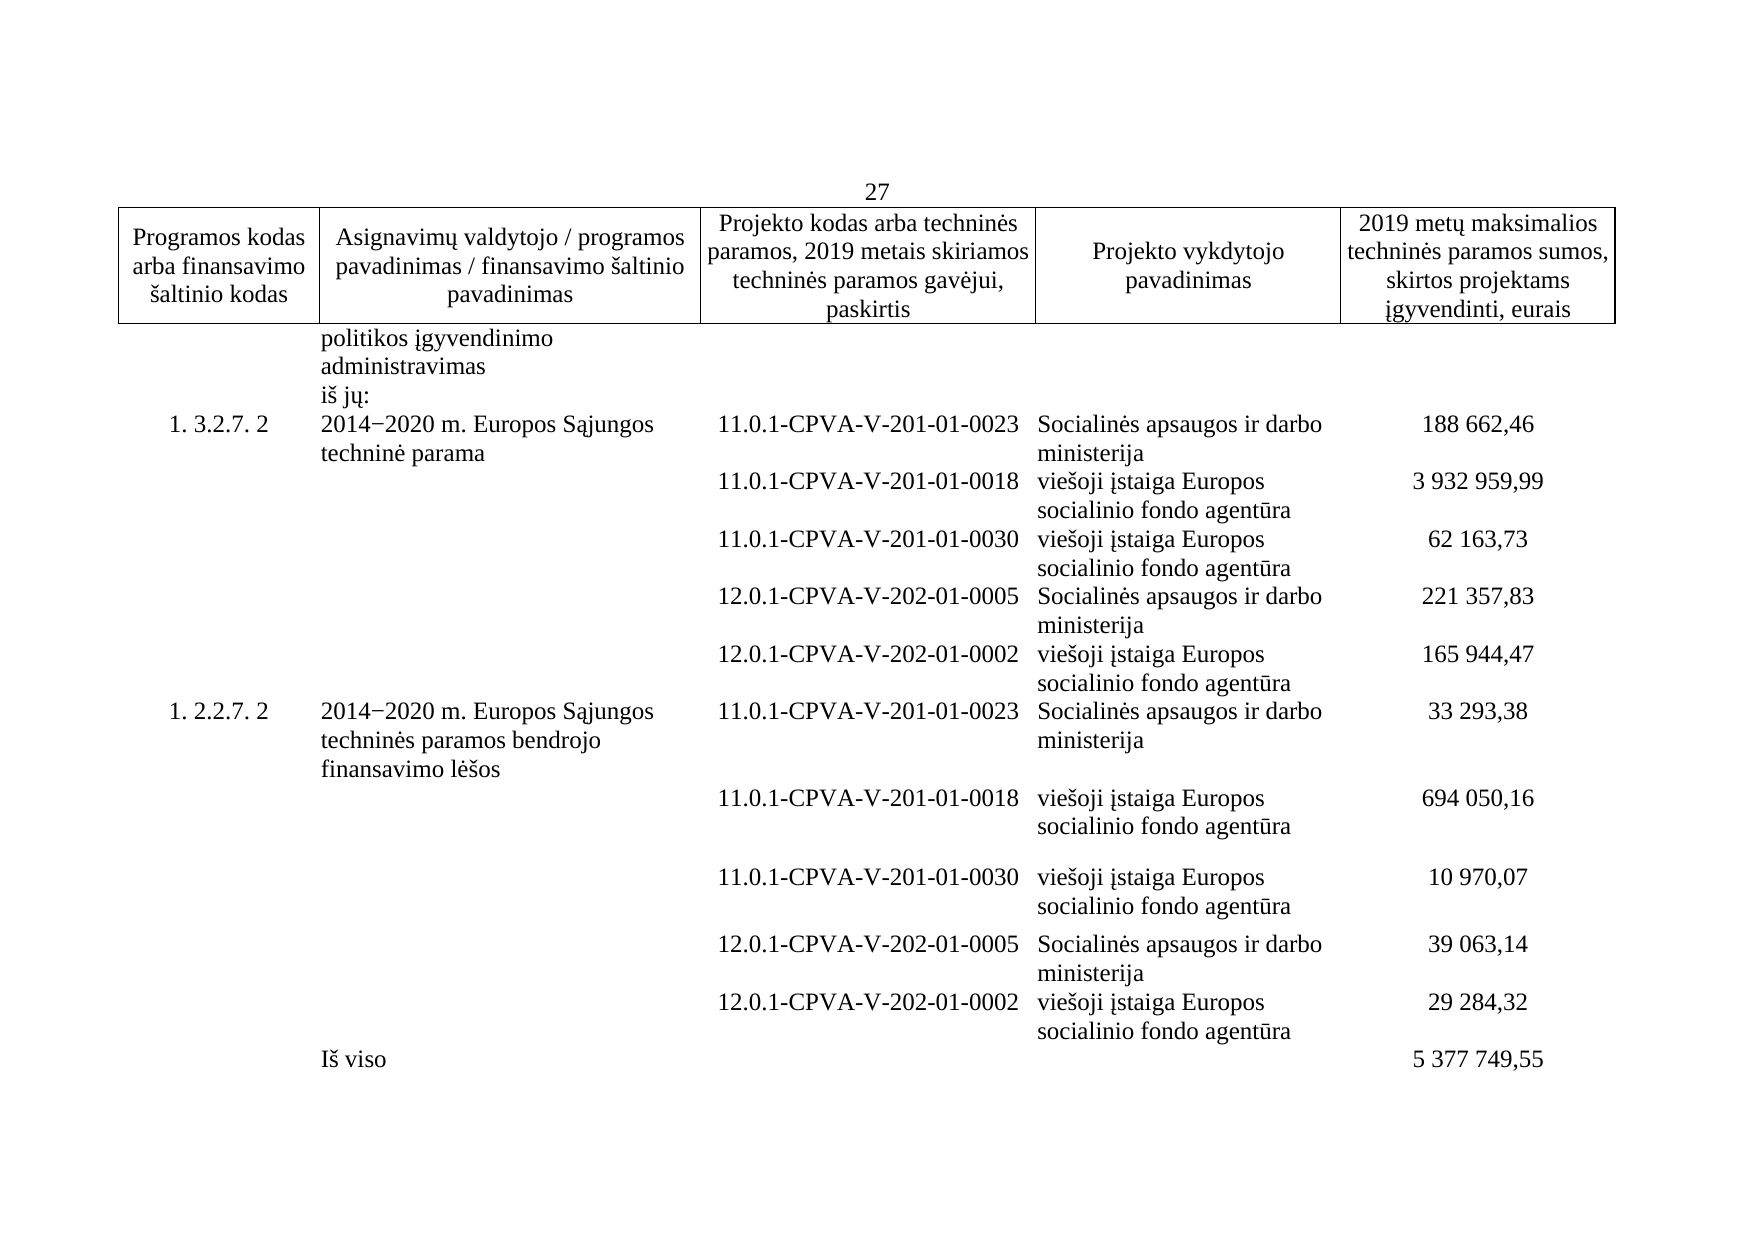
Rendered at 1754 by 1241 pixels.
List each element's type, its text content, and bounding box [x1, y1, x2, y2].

table_cell [1036, 380, 1341, 409]
table_cell 10 970,07 [1341, 863, 1615, 929]
table_cell 11.0.1-CPVA-V-201-01-0030 [701, 863, 1036, 929]
table_cell [701, 380, 1036, 409]
table_cell [118, 783, 319, 862]
table_cell 11.0.1-CPVA-V-201-01-0030 [701, 524, 1036, 581]
table_cell [118, 324, 319, 380]
table_cell [118, 466, 319, 524]
table_cell viešoji įstaiga Europos socialinio fondo agentūra [1036, 466, 1341, 524]
table_cell 188 662,46 [1341, 409, 1615, 466]
table_cell Socialinės apsaugos ir darbo ministerija [1036, 696, 1341, 783]
table_cell 1. 2.2.7. 2 [118, 696, 319, 783]
table_cell 12.0.1-CPVA-V-202-01-0005 [701, 930, 1036, 987]
table_header Projekto vykdytojo pavadinimas [1036, 208, 1340, 323]
table_cell viešoji įstaiga Europos socialinio fondo agentūra [1036, 863, 1341, 929]
table_cell [118, 524, 319, 581]
table_header Programos kodas arba finansavimo šaltinio kodas [119, 208, 319, 323]
table_cell viešoji įstaiga Europos socialinio fondo agentūra [1036, 783, 1341, 862]
table_cell 2014−2020 m. Europos Sąjungos techninė parama [319, 409, 701, 466]
table_header 2019 metų maksimalios techninės paramos sumos, skirtos projektams įgyvendinti, eurais [1341, 208, 1614, 323]
table_cell viešoji įstaiga Europos socialinio fondo agentūra [1036, 639, 1341, 696]
table_cell [1341, 324, 1615, 380]
table_cell 5 377 749,55 [1341, 1045, 1615, 1073]
table_cell [1036, 1045, 1341, 1073]
table_cell [118, 1045, 319, 1073]
table_cell [319, 466, 701, 524]
table_cell viešoji įstaiga Europos socialinio fondo agentūra [1036, 524, 1341, 581]
table_cell 33 293,38 [1341, 696, 1615, 783]
table_cell [319, 581, 701, 639]
table_cell 12.0.1-CPVA-V-202-01-0005 [701, 581, 1036, 639]
table_cell 2014−2020 m. Europos Sąjungos techninės paramos bendrojo finansavimo lėšos [319, 696, 701, 783]
table_cell [118, 380, 319, 409]
table_cell [118, 581, 319, 639]
table_cell 12.0.1-CPVA-V-202-01-0002 [701, 987, 1036, 1044]
table_cell Socialinės apsaugos ir darbo ministerija [1036, 409, 1341, 466]
table_cell [118, 639, 319, 696]
table_cell 165 944,47 [1341, 639, 1615, 696]
table_cell [118, 863, 319, 929]
table_cell Iš viso [319, 1045, 701, 1073]
table_cell [319, 524, 701, 581]
table_cell 3 932 959,99 [1341, 466, 1615, 524]
table_cell [1341, 380, 1615, 409]
table_cell 694 050,16 [1341, 783, 1615, 862]
table_cell [319, 987, 701, 1044]
table_cell [1036, 324, 1341, 380]
table_cell iš jų: [319, 380, 701, 409]
table_header Projekto kodas arba techninės paramos, 2019 metais skiriamos techninės paramos gavėjui, paskirtis [701, 208, 1035, 323]
table_cell [319, 863, 701, 929]
table_cell [701, 1045, 1036, 1073]
table_cell [319, 930, 701, 987]
table_cell viešoji įstaiga Europos socialinio fondo agentūra [1036, 987, 1341, 1044]
table_cell [118, 930, 319, 987]
table_cell [319, 639, 701, 696]
table_cell [701, 324, 1036, 380]
table_cell 221 357,83 [1341, 581, 1615, 639]
table_cell 11.0.1-CPVA-V-201-01-0018 [701, 466, 1036, 524]
table_cell 29 284,32 [1341, 987, 1615, 1044]
table_cell [118, 987, 319, 1044]
table_cell 11.0.1-CPVA-V-201-01-0023 [701, 696, 1036, 783]
table_cell Socialinės apsaugos ir darbo ministerija [1036, 930, 1341, 987]
table_header Asignavimų valdytojo / programos pavadinimas / finansavimo šaltinio pavadinimas [320, 208, 700, 323]
table_cell [319, 783, 701, 862]
table_cell Socialinės apsaugos ir darbo ministerija [1036, 581, 1341, 639]
table_cell 12.0.1-CPVA-V-202-01-0002 [701, 639, 1036, 696]
table_cell 62 163,73 [1341, 524, 1615, 581]
table_cell politikos įgyvendinimo administravimas [319, 324, 701, 380]
table_cell 1. 3.2.7. 2 [118, 409, 319, 466]
table_cell 11.0.1-CPVA-V-201-01-0023 [701, 409, 1036, 466]
table_cell 39 063,14 [1341, 930, 1615, 987]
table_cell 11.0.1-CPVA-V-201-01-0018 [701, 783, 1036, 862]
